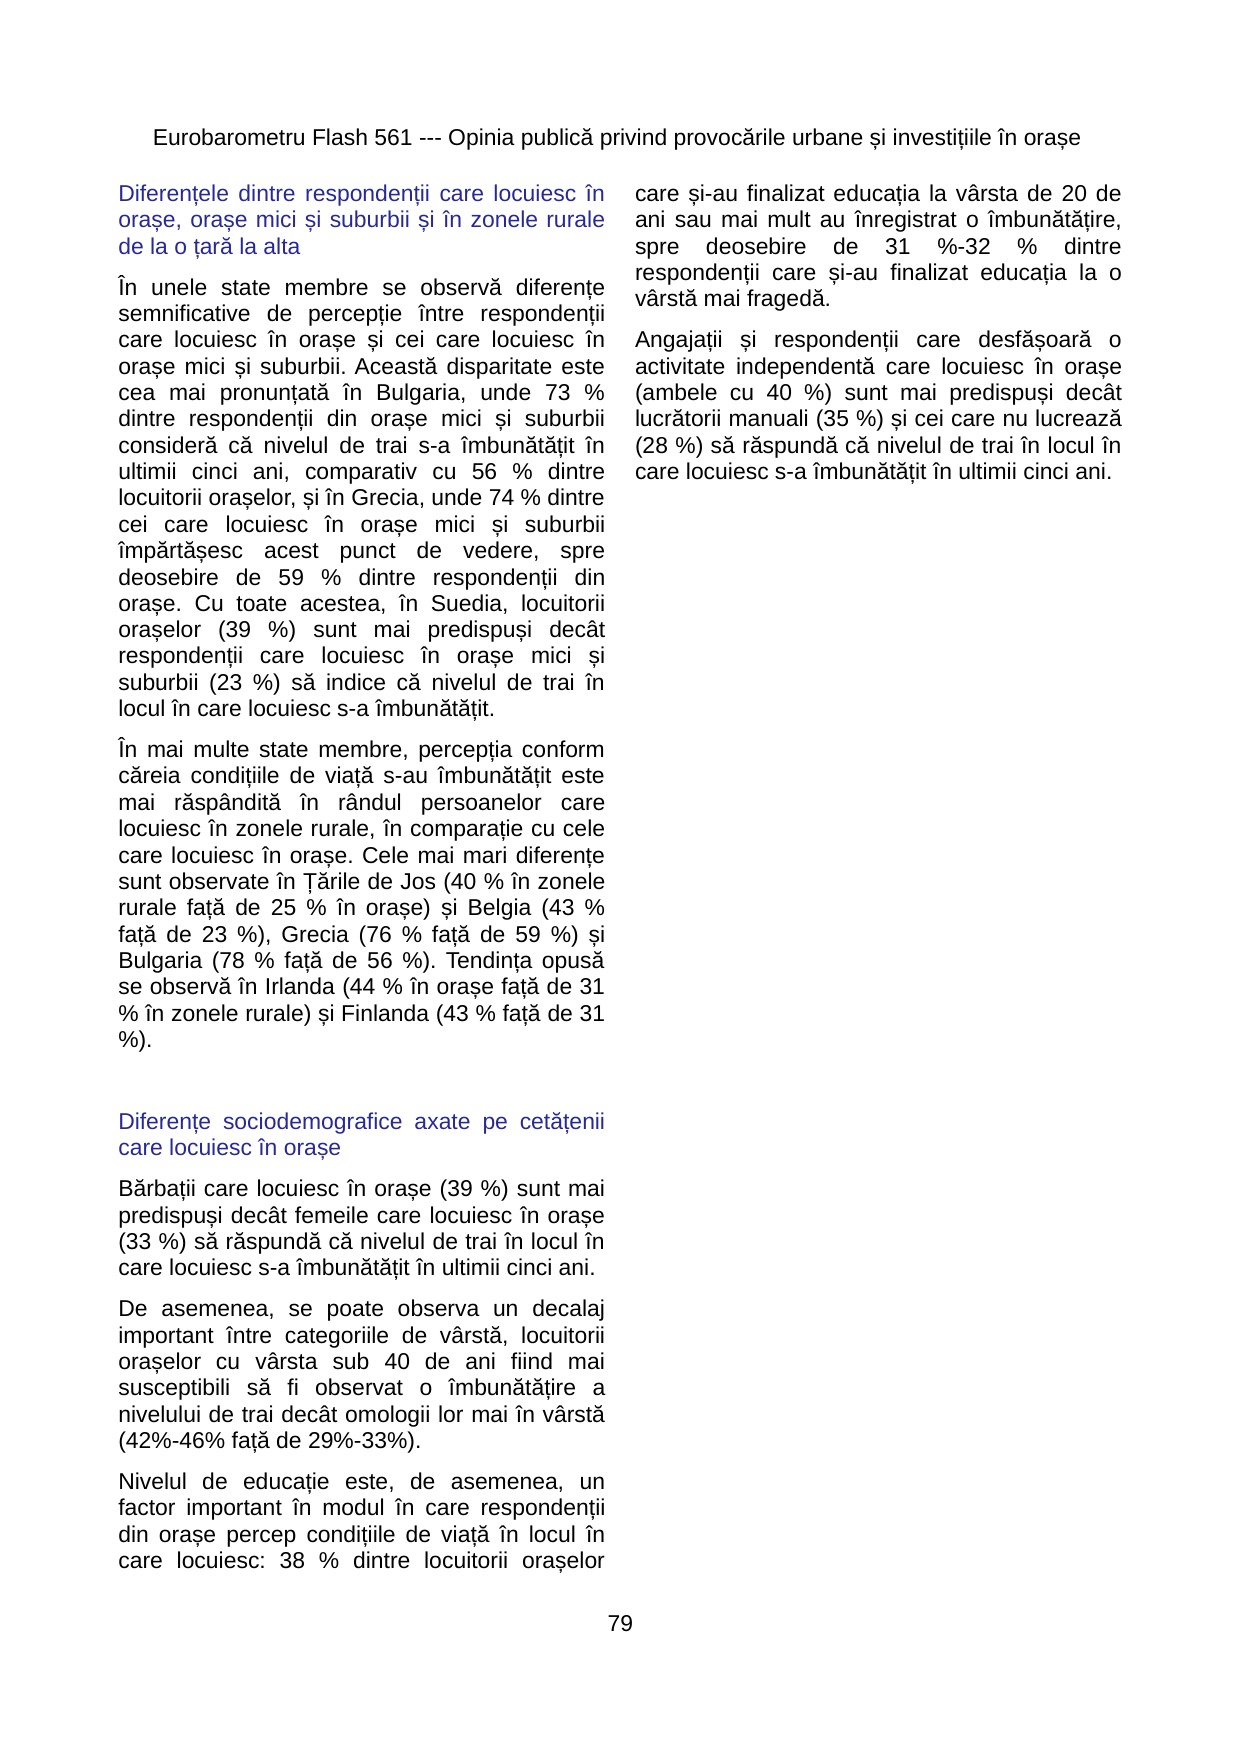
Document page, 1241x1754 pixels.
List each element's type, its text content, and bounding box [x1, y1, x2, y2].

text De asemenea, se poate observa un decalaj important între categoriile de vârstă, locuitorii orașelor cu vârsta sub 40 de ani fiind mai susceptibili să fi observat o îmbunătățire a nivelului de trai decât omologii lor mai în vârstă (42%-46% față de 29%-33%). [118, 1295, 605, 1453]
text Diferențele dintre respondenții care locuiesc în orașe, orașe mici și suburbii și în zonele rurale de la o țară la alta [118, 180, 605, 259]
text În unele state membre se observă diferențe semnificative de percepție între respondenții care locuiesc în orașe și cei care locuiesc în orașe mici și suburbii. Această disparitate este cea mai pronunțată în Bulgaria, unde 73 % dintre respondenții din orașe mici și suburbii consideră că nivelul de trai s-a îmbunătățit în ultimii cinci ani, comparativ cu 56 % dintre locuitorii orașelor, și în Grecia, unde 74 % dintre cei care locuiesc în orașe mici și suburbii împărtășesc acest punct de vedere, spre deosebire de 59 % dintre respondenții din orașe. Cu toate acestea, în Suedia, locuitorii orașelor (39 %) sunt mai predispuși decât respondenții care locuiesc în orașe mici și suburbii (23 %) să indice că nivelul de trai în locul în care locuiesc s-a îmbunătățit. [118, 273, 605, 722]
text Bărbații care locuiesc în orașe (39 %) sunt mai predispuși decât femeile care locuiesc în orașe (33 %) să răspundă că nivelul de trai în locul în care locuiesc s-a îmbunătățit în ultimii cinci ani. [118, 1175, 605, 1281]
text Angajații și respondenții care desfășoară o activitate independentă care locuiesc în orașe (ambele cu 40 %) sunt mai predispuși decât lucrătorii manuali (35 %) și cei care nu lucrează (28 %) să răspundă că nivelul de trai în locul în care locuiesc s-a îmbunătățit în ultimii cinci ani. [635, 326, 1122, 484]
text care și-au finalizat educația la vârsta de 20 de ani sau mai mult au înregistrat o îmbunătățire, spre deosebire de 31 %-32 % dintre respondenții care și-au finalizat educația la o vârstă mai fragedă. [635, 180, 1122, 312]
text Diferențe sociodemografice axate pe cetățenii care locuiesc în orașe [118, 1108, 605, 1161]
text În mai multe state membre, percepția conform căreia condițiile de viață s-au îmbunătățit este mai răspândită în rândul persoanelor care locuiesc în zonele rurale, în comparație cu cele care locuiesc în orașe. Cele mai mari diferențe sunt observate în Țările de Jos (40 % în zonele rurale față de 25 % în orașe) și Belgia (43 % față de 23 %), Grecia (76 % față de 59 %) și Bulgaria (78 % față de 56 %). Tendința opusă se observă în Irlanda (44 % în orașe față de 31 % în zonele rurale) și Finlanda (43 % față de 31 %). [118, 736, 605, 1052]
text Nivelul de educație este, de asemenea, un factor important în modul în care respondenții din orașe percep condițiile de viață în locul în care locuiesc: 38 % dintre locuitorii orașelor [118, 1468, 605, 1573]
